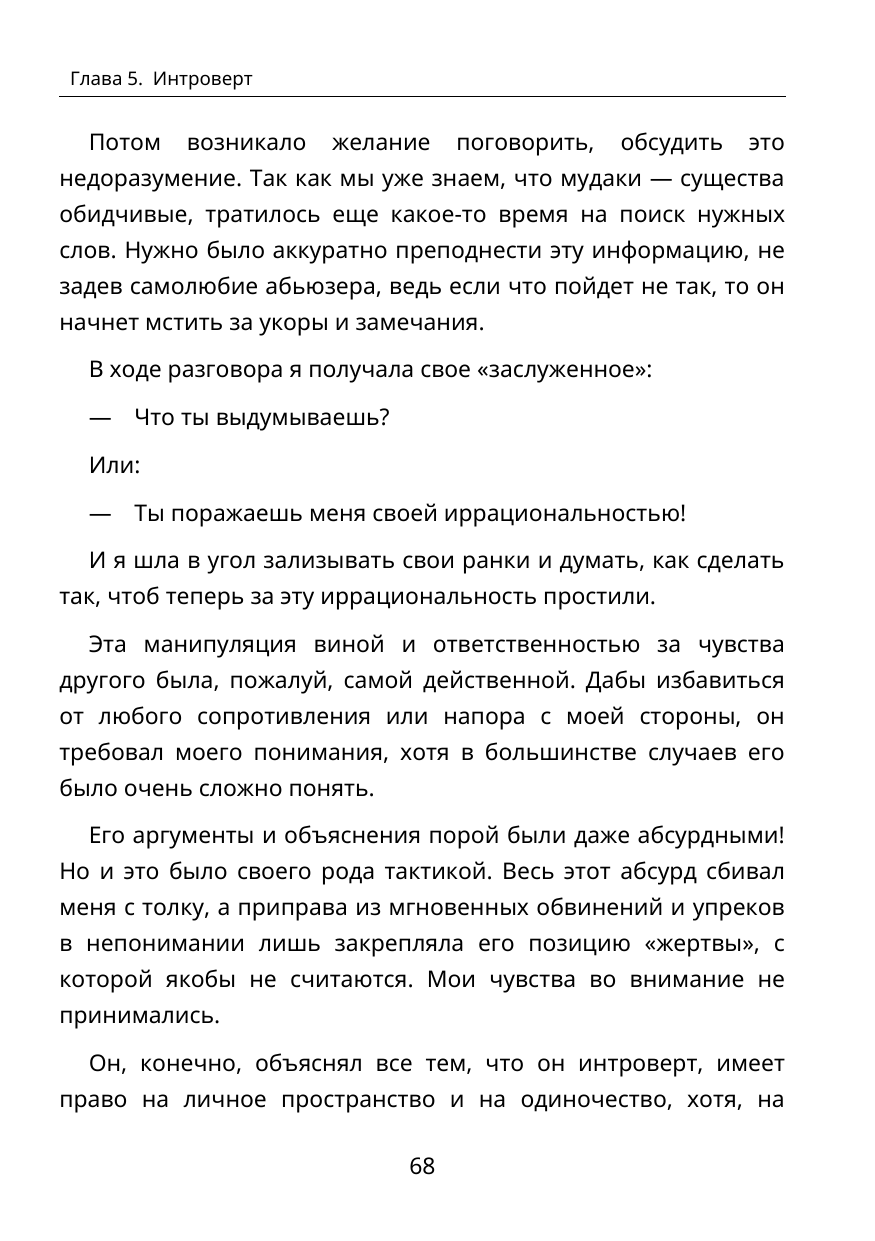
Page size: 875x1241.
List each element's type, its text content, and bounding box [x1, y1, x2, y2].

text Или: [59, 449, 786, 480]
list Что ты выдумываешь? [59, 401, 786, 432]
text Потом возникало желание поговорить, обсудить это недоразумение. Так как мы уже знаем, что мудаки — существа обидчивые, тратилось еще какое-то время на поиск нужных слов. Нужно было аккуратно преподнести эту информацию, не задев самолюбие абьюзера, ведь если что пойдет не так, то он начнет мстить за укоры и замечания. [59, 126, 786, 337]
text И я шла в угол зализывать свои ранки и думать, как сделать так, чтоб теперь за эту иррациональность простили. [59, 544, 786, 611]
text В ходе разговора я получала свое «заслуженное»: [59, 353, 786, 385]
text Эта манипуляция виной и ответственностью за чувства другого была, пожалуй, самой действенной. Дабы избавиться от любого сопротивления или напора с моей стороны, он требовал моего понимания, хотя в большинстве случаев его было очень сложно понять. [59, 628, 786, 803]
text Он, конечно, объяснял все тем, что он интроверт, имеет право на личное пространство и на одиночество, хотя, на [59, 1047, 786, 1114]
text Его аргументы и объяснения порой были даже абсурдными! Но и это было своего рода тактикой. Весь этот абсурд сбивал меня с толку, а приправа из мгновенных обвинений и упреков в непонимании лишь закрепляла его позицию «жертвы», с которой якобы не считаются. Мои чувства во внимание не принимались. [59, 819, 786, 1030]
list Ты поражаешь меня своей иррациональностью! [59, 497, 786, 528]
